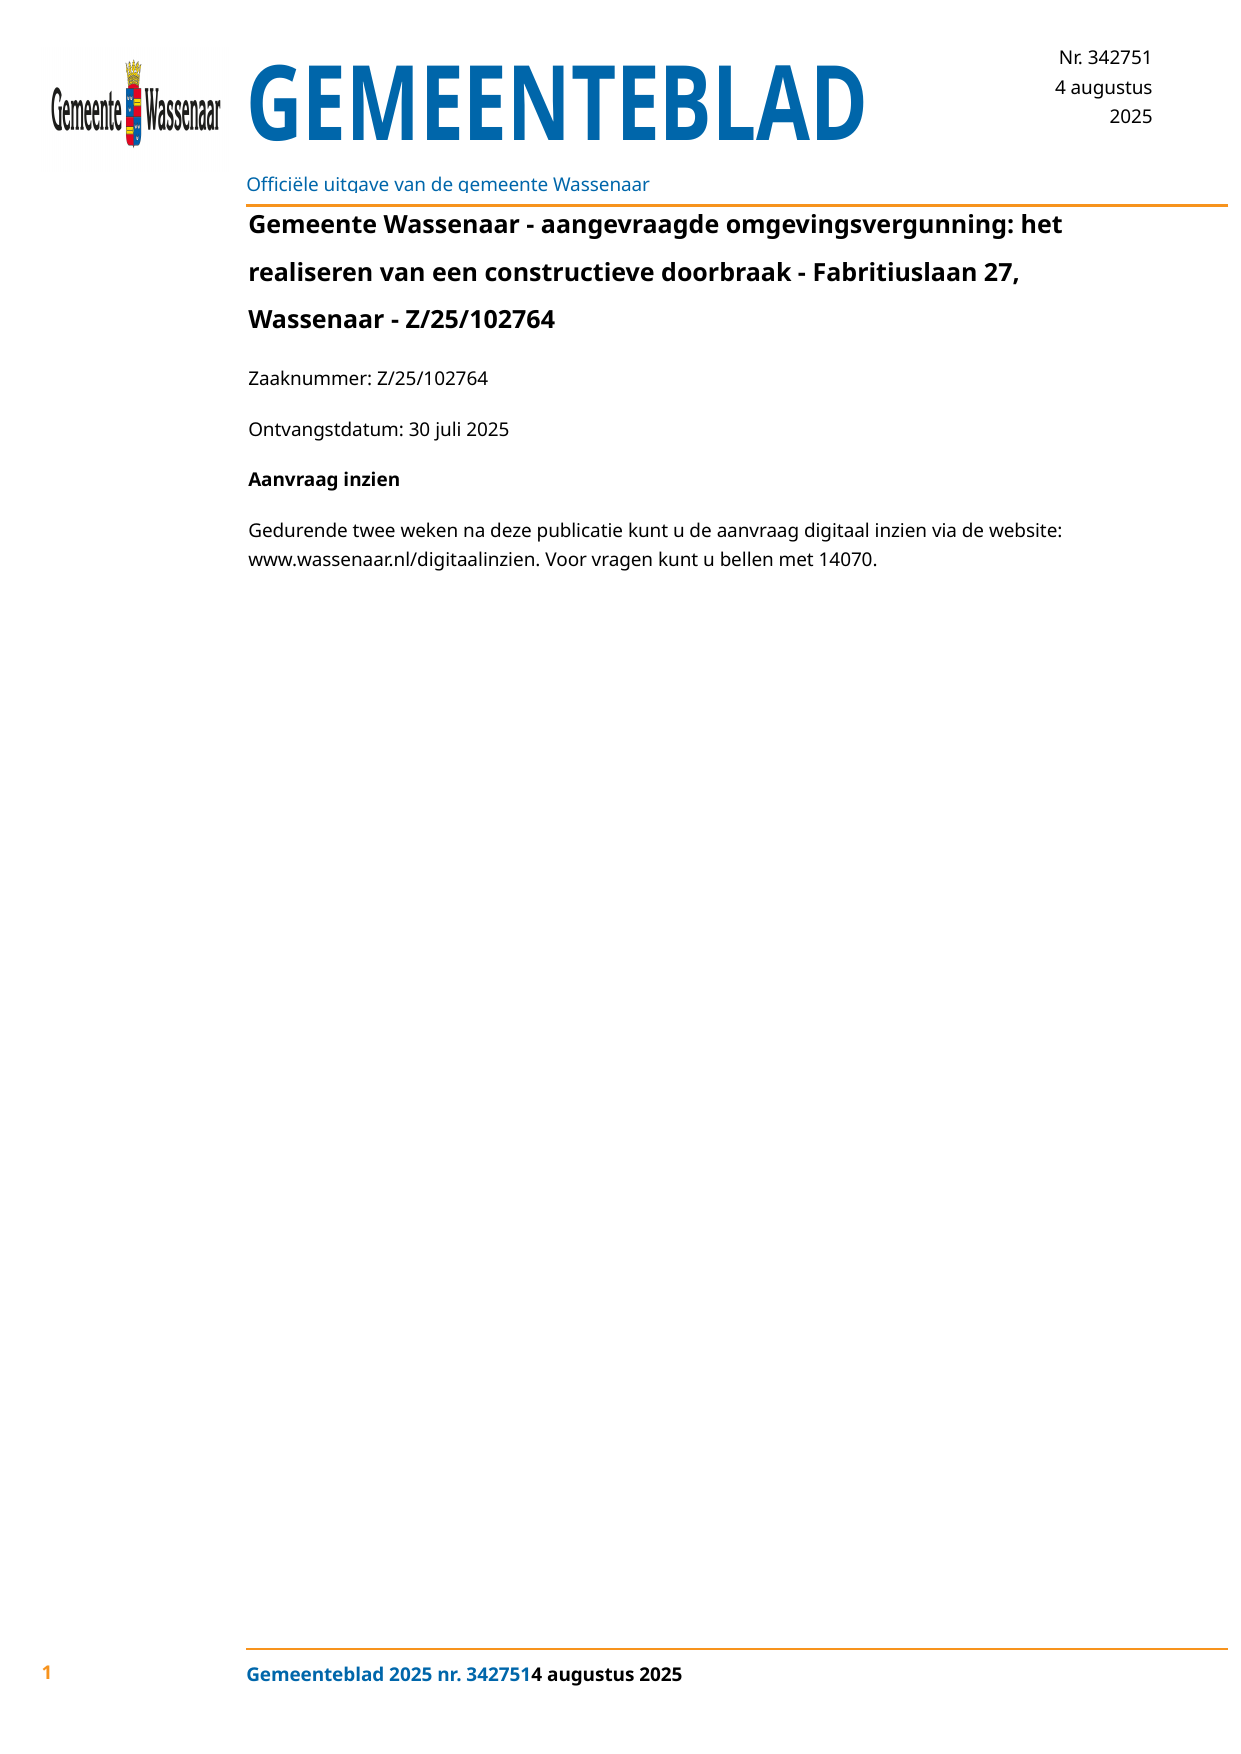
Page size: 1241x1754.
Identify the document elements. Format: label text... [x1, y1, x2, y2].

text Ontvangstdatum: 30 juli 2025 [248, 416, 1152, 442]
text Zaaknummer: Z/25/102764 [248, 366, 1152, 391]
text Gedurende twee weken na deze publicatie kunt u de aanvraag digitaal inzien via de website: www.wassenaar.nl/digitaalinzien. Voor vragen kunt u bellen met 14070. [248, 517, 1152, 572]
text Aanvraag inzien [248, 466, 1152, 492]
text Gemeente Wassenaar - aangevraagde omgevingsvergunning: het realiseren van een constructieve doorbraak - Fabritiuslaan 27, Wassenaar - Z/25/102764 [248, 207, 1152, 336]
picture [41, 47, 231, 172]
